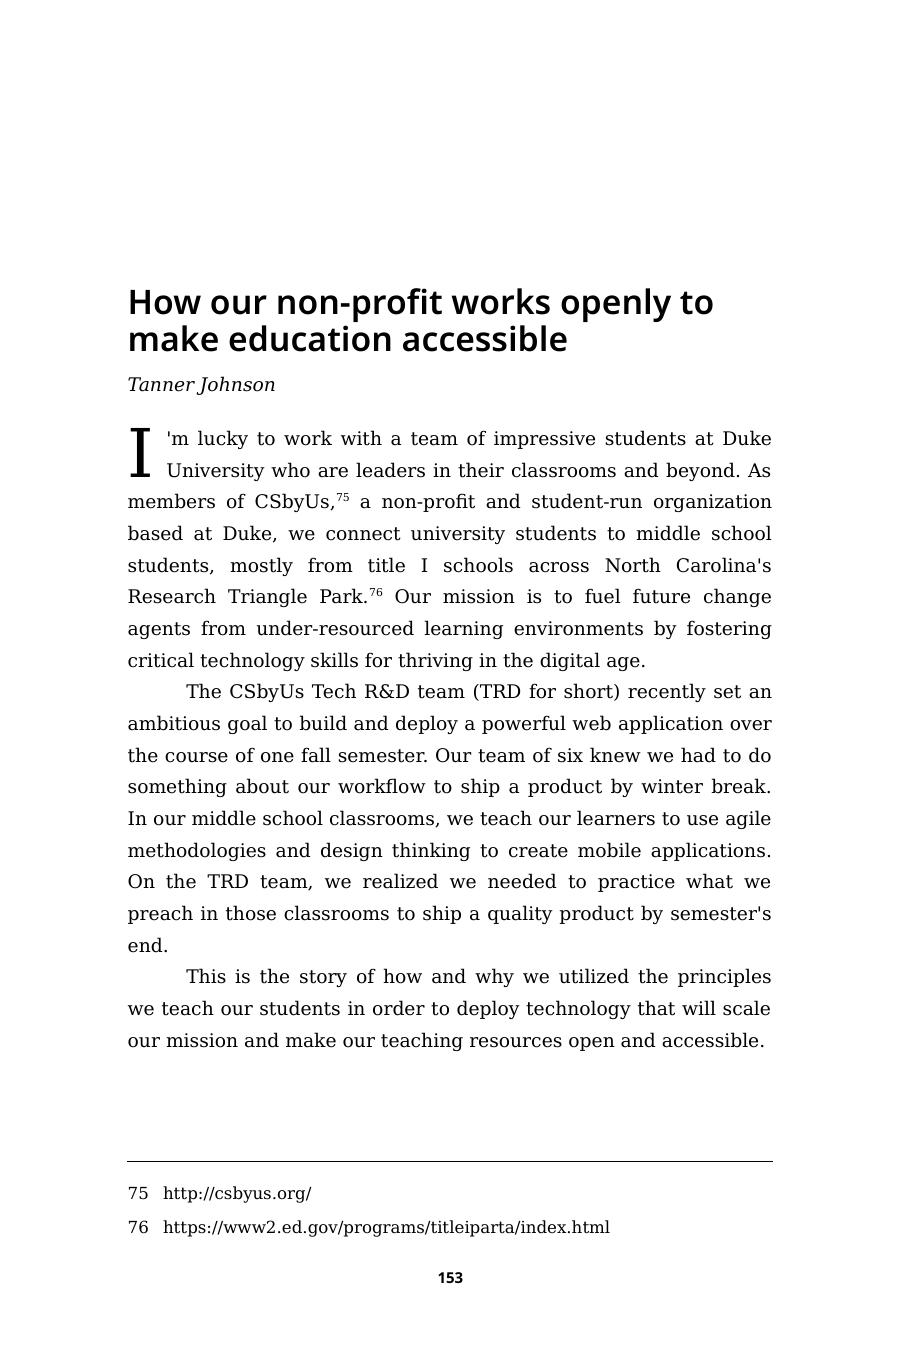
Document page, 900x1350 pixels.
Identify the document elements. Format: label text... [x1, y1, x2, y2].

text I'm lucky to work with a team of impressive students at Duke University who are leaders in their classrooms and beyond. As members of CSbyUs, a non-profit and student-run organization based at Duke, we connect university students to middle school students, mostly from title I schools across North Carolina's Research Triangle Park. Our mission is to fuel future change agents from under-resourced learning environments by fostering critical technology skills for thriving in the digital age. [127, 428, 772, 672]
text The CSbyUs Tech R&D team (TRD for short) recently set an ambitious goal to build and deploy a powerful web application over the course of one fall semester. Our team of six knew we had to do something about our workflow to ship a product by winter break. In our middle school classrooms, we teach our learners to use agile methodologies and design thinking to create mobile applications. On the TRD team, we realized we needed to practice what we preach in those classrooms to ship a quality product by semester's end. [127, 681, 772, 957]
subtitle How our non-profit works openly to make education accessible [127, 283, 772, 361]
text https://www2.ed.gov/programs/titleiparta/index.html [127, 1218, 772, 1237]
text This is the story of how and why we utilized the principles we teach our students in order to deploy technology that will scale our mission and make our teaching resources open and accessible. [127, 966, 772, 1052]
text Tanner Johnson [127, 374, 772, 396]
text http://csbyus.org/ [127, 1184, 772, 1203]
